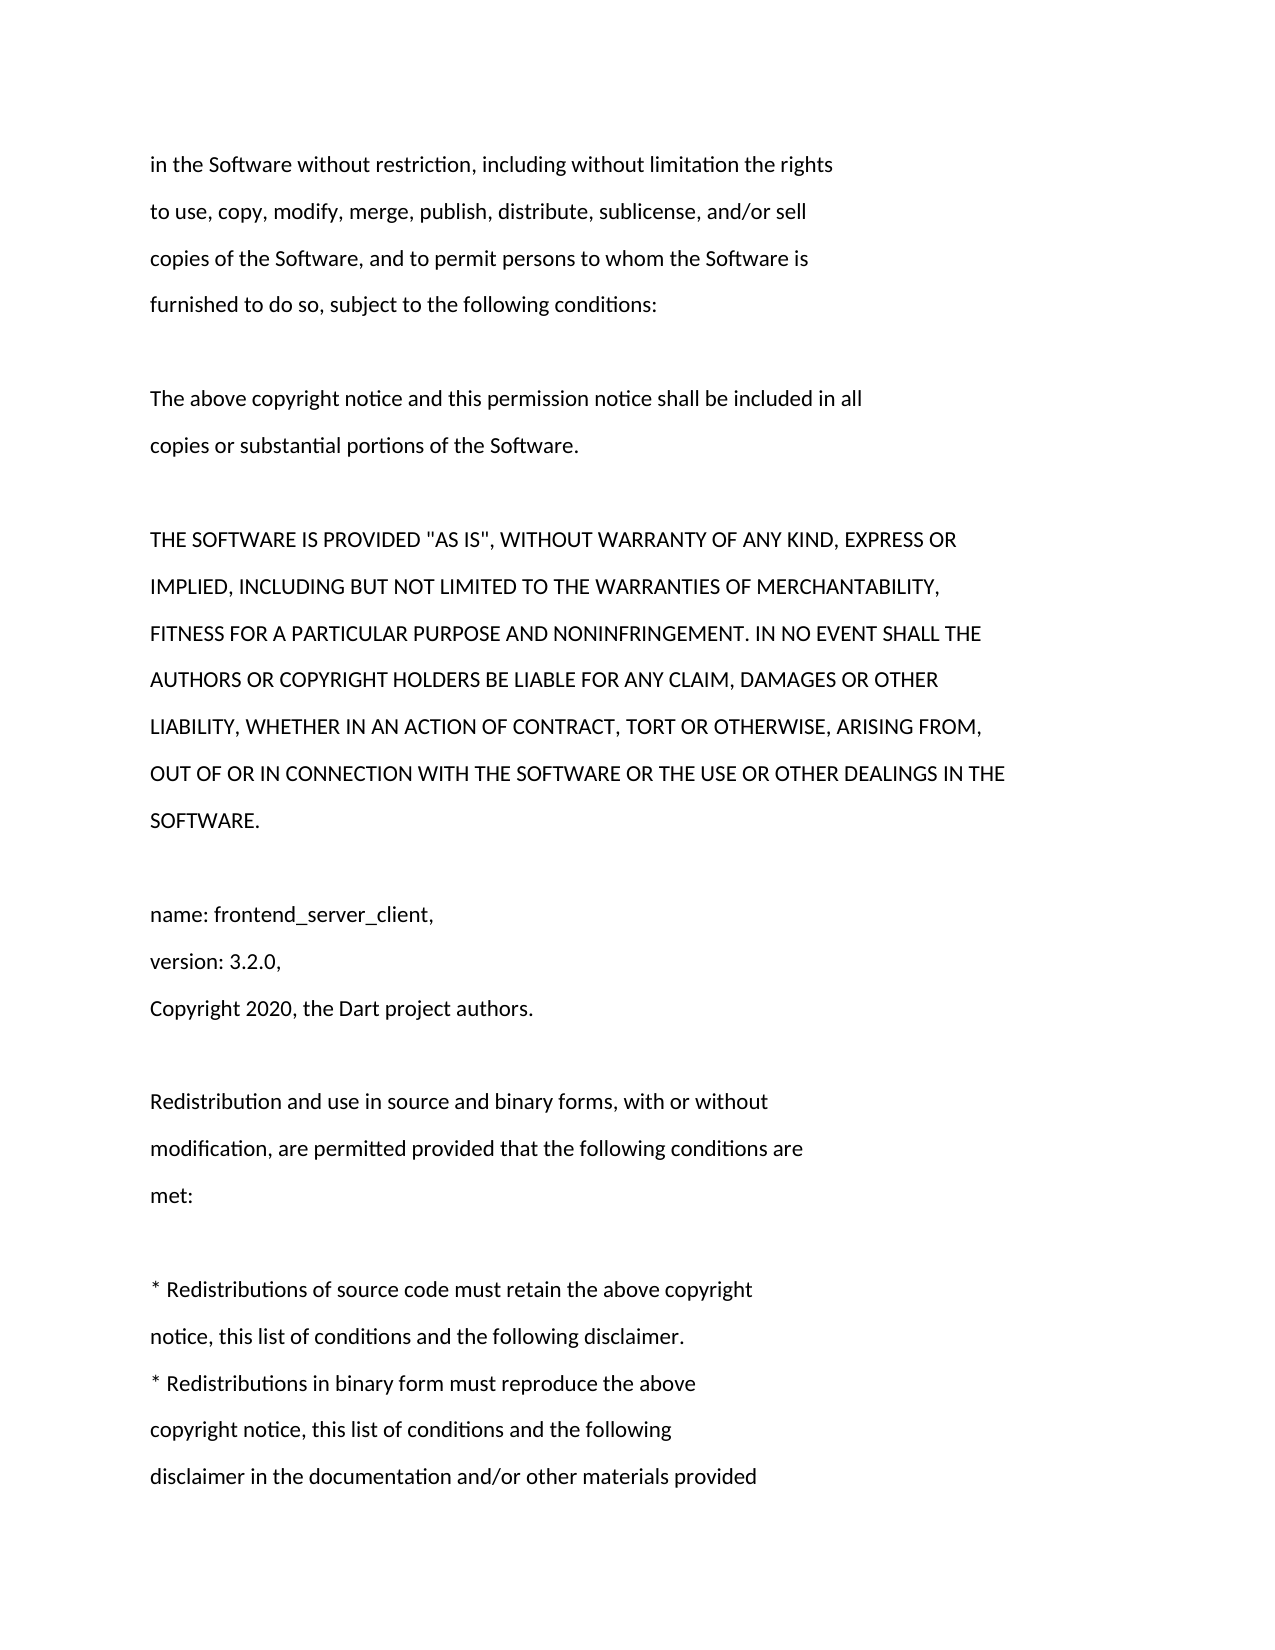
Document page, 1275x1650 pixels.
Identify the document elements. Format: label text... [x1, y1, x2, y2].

text copies of the Software, and to permit persons to whom the Software is [150, 244, 1125, 272]
text The above copyright notice and this permission notice shall be included in all [150, 384, 1125, 412]
text Copyright 2020, the Dart project authors. [150, 994, 1125, 1022]
text furnished to do so, subject to the following conditions: [150, 291, 1125, 319]
text THE SOFTWARE IS PROVIDED "AS IS", WITHOUT WARRANTY OF ANY KIND, EXPRESS OR [150, 525, 1125, 553]
text name: frontend_server_client, [150, 900, 1125, 928]
text * Redistributions of source code must retain the above copyright [150, 1275, 1125, 1303]
text version: 3.2.0, [150, 947, 1125, 975]
text LIABILITY, WHETHER IN AN ACTION OF CONTRACT, TORT OR OTHERWISE, ARISING FROM, [150, 712, 1125, 741]
text * Redistributions in binary form must reproduce the above [150, 1369, 1125, 1397]
text IMPLIED, INCLUDING BUT NOT LIMITED TO THE WARRANTIES OF MERCHANTABILITY, [150, 572, 1125, 600]
text met: [150, 1181, 1125, 1209]
text AUTHORS OR COPYRIGHT HOLDERS BE LIABLE FOR ANY CLAIM, DAMAGES OR OTHER [150, 666, 1125, 694]
text SOFTWARE. [150, 806, 1125, 834]
text OUT OF OR IN CONNECTION WITH THE SOFTWARE OR THE USE OR OTHER DEALINGS IN THE [150, 759, 1125, 787]
text Redistribution and use in source and binary forms, with or without [150, 1087, 1125, 1116]
text FITNESS FOR A PARTICULAR PURPOSE AND NONINFRINGEMENT. IN NO EVENT SHALL THE [150, 619, 1125, 647]
text in the Software without restriction, including without limitation the rights [150, 150, 1125, 178]
text modification, are permitted provided that the following conditions are [150, 1134, 1125, 1162]
text copyright notice, this list of conditions and the following [150, 1416, 1125, 1444]
text to use, copy, modify, merge, publish, distribute, sublicense, and/or sell [150, 197, 1125, 225]
text disclaimer in the documentation and/or other materials provided [150, 1462, 1125, 1491]
text copies or substantial portions of the Software. [150, 431, 1125, 459]
text notice, this list of conditions and the following disclaimer. [150, 1322, 1125, 1350]
